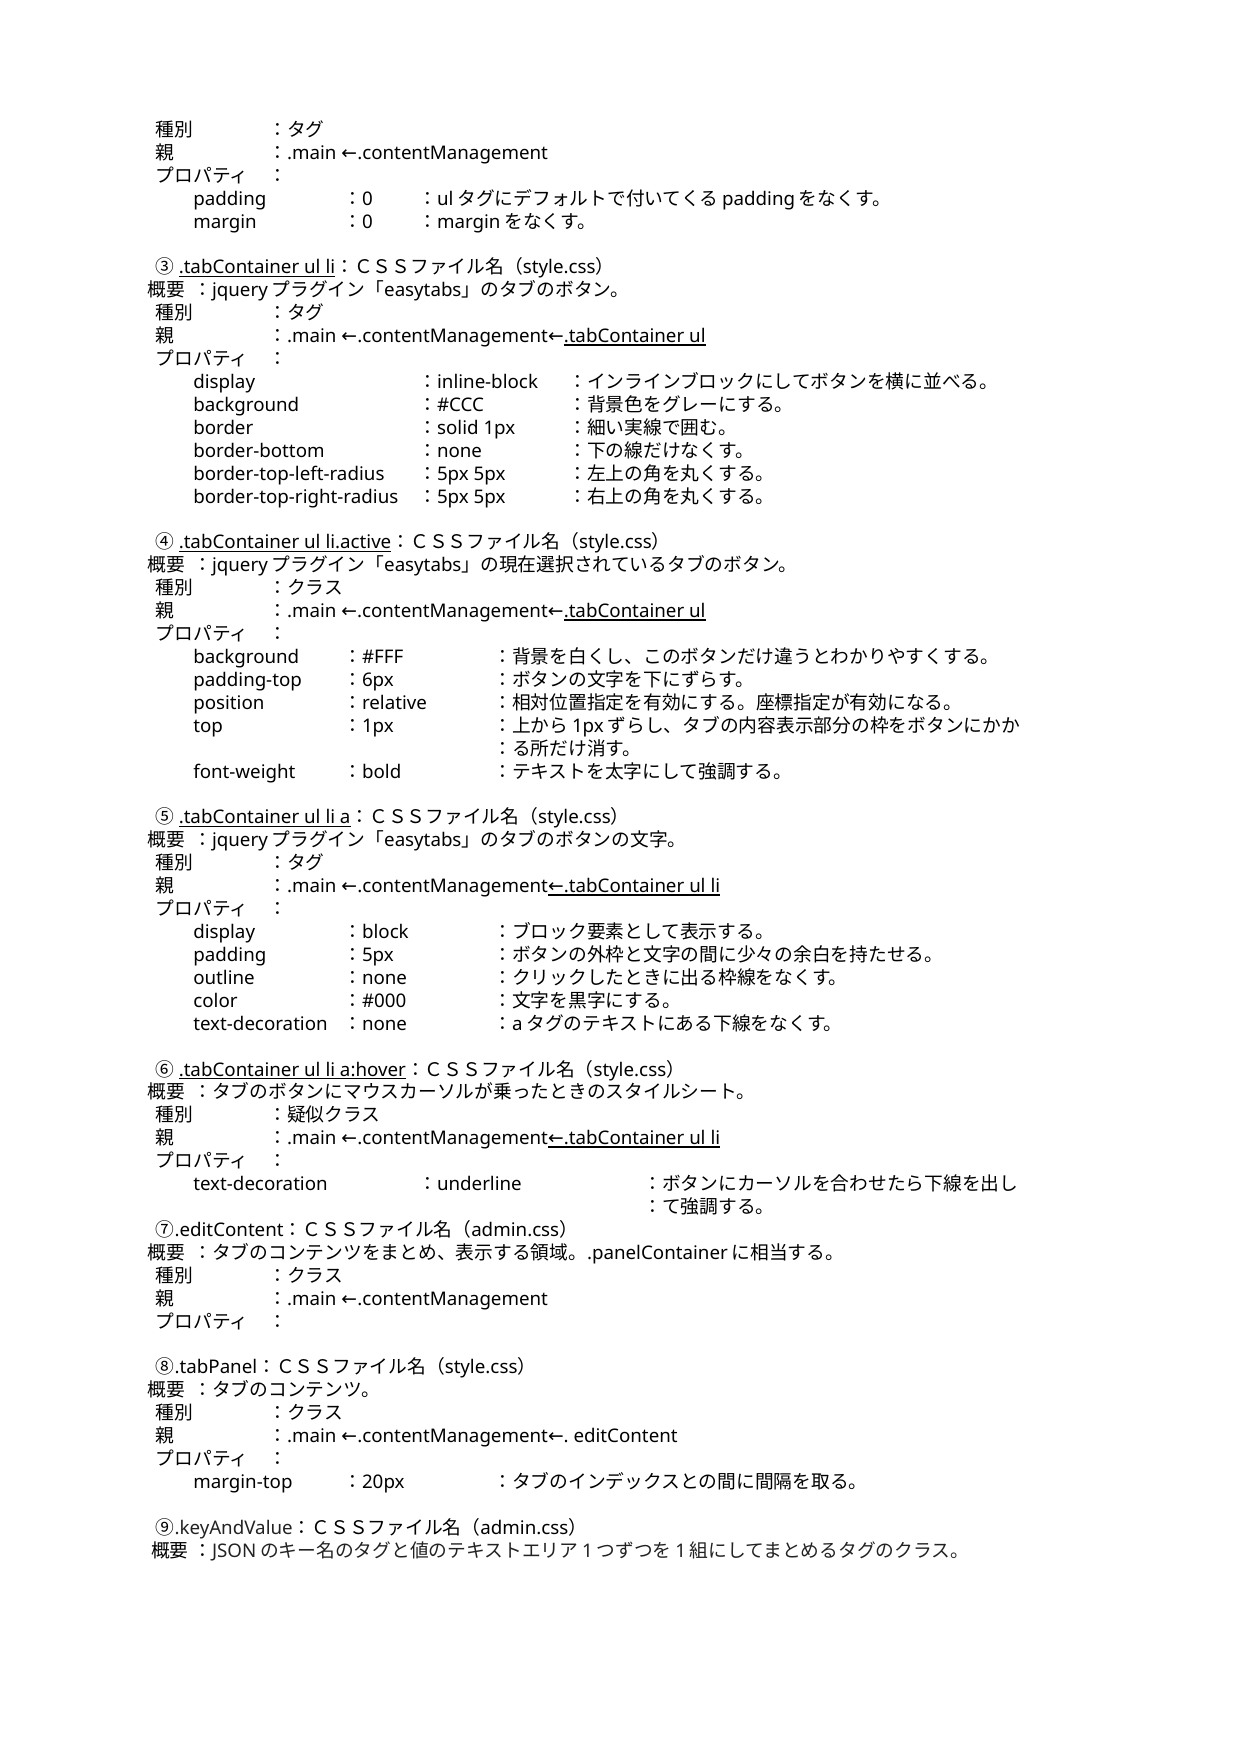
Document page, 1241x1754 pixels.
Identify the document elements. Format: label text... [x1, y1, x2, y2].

text display ：inline-block ：インラインブロックにしてボタンを横に並べる。 [118, 370, 1122, 393]
text 概要 ：jqueryプラグイン「easytabs」の現在選択されているタブのボタン。 [118, 553, 1122, 576]
text ⑦.editContent：ＣＳＳファイル名（admin.css） [118, 1218, 1122, 1241]
text 親 ：.main ←.contentManagement [118, 1287, 1122, 1310]
text padding-top ：6px ：ボタンの文字を下にずらす。 [118, 668, 1122, 691]
text ④ .tabContainer ul li.active：ＣＳＳファイル名（style.css） [118, 531, 1122, 553]
text display ：block ：ブロック要素として表示する。 [118, 920, 1122, 943]
text ⑧.tabPanel：ＣＳＳファイル名（style.css） [118, 1356, 1122, 1378]
text color ：#000 ：文字を黒字にする。 [118, 989, 1122, 1012]
text 親 ：.main ←.contentManagement←.tabContainer ul li [118, 1126, 1122, 1149]
text プロパティ ： [118, 1149, 1122, 1172]
text border-top-left-radius ：5px 5px ：左上の角を丸くする。 [118, 462, 1122, 485]
text 種別 ：タグ [118, 301, 1122, 324]
text ⑨.keyAndValue：ＣＳＳファイル名（admin.css） [118, 1516, 1122, 1539]
text 種別 ：クラス [118, 576, 1122, 599]
text font-weight ：bold ：テキストを太字にして強調する。 [118, 760, 1122, 783]
text プロパティ ： [118, 622, 1122, 645]
text 種別 ：クラス [118, 1264, 1122, 1287]
text 種別 ：タグ [118, 851, 1122, 874]
text text-decoration ：none ：aタグのテキストにある下線をなくす。 [118, 1012, 1122, 1035]
text 概要 ：JSONのキー名のタグと値のテキストエリア1つずつを1組にしてまとめるタグのクラス。 [118, 1539, 1122, 1562]
text padding ：5px ：ボタンの外枠と文字の間に少々の余白を持たせる。 [118, 943, 1122, 966]
text ③ .tabContainer ul li：ＣＳＳファイル名（style.css） [118, 256, 1122, 278]
text margin-top ：20px ：タブのインデックスとの間に間隔を取る。 [118, 1470, 1122, 1493]
text 種別 ：クラス [118, 1401, 1122, 1424]
text 親 ：.main ←.contentManagement←.tabContainer ul [118, 599, 1122, 622]
text 概要 ：タブのコンテンツをまとめ、表示する領域。.panelContainerに相当する。 [118, 1241, 1122, 1264]
text ：て強調する。 [118, 1195, 1122, 1218]
text 種別 ：疑似クラス [118, 1103, 1122, 1126]
text background ：#FFF ：背景を白くし、このボタンだけ違うとわかりやすくする。 [118, 645, 1122, 668]
text 概要 ：タブのボタンにマウスカーソルが乗ったときのスタイルシート。 [118, 1081, 1122, 1103]
text padding ：0 ：ulタグにデフォルトで付いてくるpaddingをなくす。 [118, 187, 1122, 210]
text プロパティ ： [118, 164, 1122, 187]
text 親 ：.main ←.contentManagement [118, 141, 1122, 164]
text ：る所だけ消す。 [118, 737, 1122, 760]
text position ：relative ：相対位置指定を有効にする。座標指定が有効になる。 [118, 691, 1122, 714]
text border-bottom ：none ：下の線だけなくす。 [118, 439, 1122, 462]
text プロパティ ： [118, 1310, 1122, 1333]
text 概要 ：タブのコンテンツ。 [118, 1378, 1122, 1401]
text プロパティ ： [118, 897, 1122, 920]
text ⑥ .tabContainer ul li a:hover：ＣＳＳファイル名（style.css） [118, 1058, 1122, 1081]
text outline ：none ：クリックしたときに出る枠線をなくす。 [118, 966, 1122, 989]
text border ：solid 1px ：細い実線で囲む。 [118, 416, 1122, 439]
text 親 ：.main ←.contentManagement←.tabContainer ul li [118, 874, 1122, 897]
text border-top-right-radius ：5px 5px ：右上の角を丸くする。 [118, 485, 1122, 508]
text text-decoration ：underline ：ボタンにカーソルを合わせたら下線を出し [118, 1172, 1122, 1195]
text 種別 ：タグ [118, 118, 1122, 141]
text 概要 ：jqueryプラグイン「easytabs」のタブのボタン。 [118, 278, 1122, 301]
text background ：#CCC ：背景色をグレーにする。 [118, 393, 1122, 416]
text 概要 ：jqueryプラグイン「easytabs」のタブのボタンの文字。 [118, 828, 1122, 851]
text 親 ：.main ←.contentManagement←. editContent [118, 1424, 1122, 1447]
text プロパティ ： [118, 1447, 1122, 1470]
text top ：1px ：上から1pxずらし、タブの内容表示部分の枠をボタンにかか [118, 714, 1122, 737]
text ⑤ .tabContainer ul li a：ＣＳＳファイル名（style.css） [118, 806, 1122, 828]
text プロパティ ： [118, 347, 1122, 370]
text 親 ：.main ←.contentManagement←.tabContainer ul [118, 324, 1122, 347]
text margin ：0 ：marginをなくす。 [118, 210, 1122, 233]
